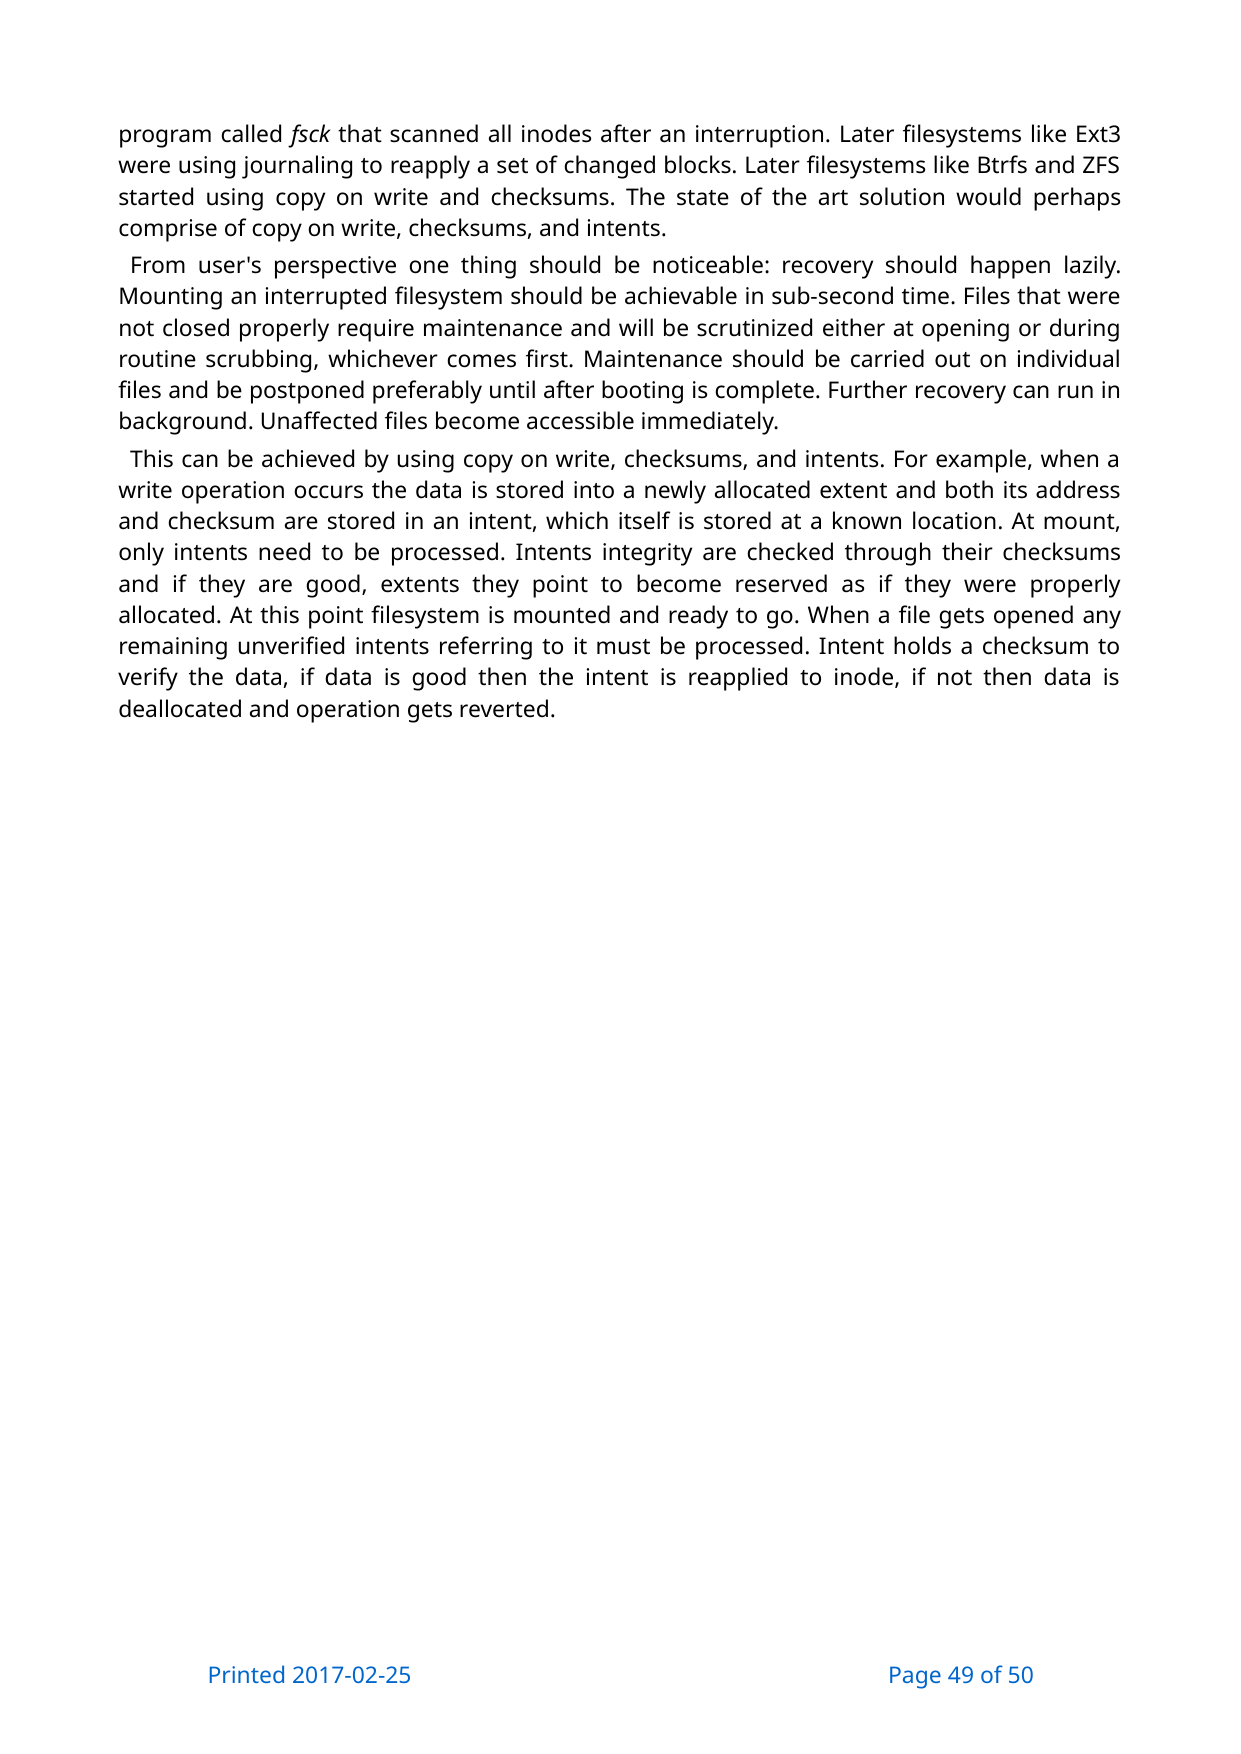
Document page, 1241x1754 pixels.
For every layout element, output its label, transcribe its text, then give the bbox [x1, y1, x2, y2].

text This can be achieved by using copy on write, checksums, and intents. For example, when a write operation occurs the data is stored into a newly allocated extent and both its address and checksum are stored in an intent, which itself is stored at a known location. At mount, only intents need to be processed. Intents integrity are checked through their checksums and if they are good, extents they point to become reserved as if they were properly allocated. At this point filesystem is mounted and ready to go. When a file gets opened any remaining unverified intents referring to it must be processed. Intent holds a checksum to verify the data, if data is good then the intent is reapplied to inode, if not then data is deallocated and operation gets reverted. [118, 442, 1122, 724]
text program called fsck that scanned all inodes after an interruption. Later filesystems like Ext3 were using journaling to reapply a set of changed blocks. Later filesystems like Btrfs and ZFS started using copy on write and checksums. The state of the art solution would perhaps comprise of copy on write, checksums, and intents. [118, 118, 1122, 243]
text From user's perspective one thing should be noticeable: recovery should happen lazily. Mounting an interrupted filesystem should be achievable in sub-second time. Files that were not closed properly require maintenance and will be scrutinized either at opening or during routine scrubbing, whichever comes first. Maintenance should be carried out on individual files and be postponed preferably until after booting is complete. Further recovery can run in background. Unaffected files become accessible immediately. [118, 249, 1122, 437]
